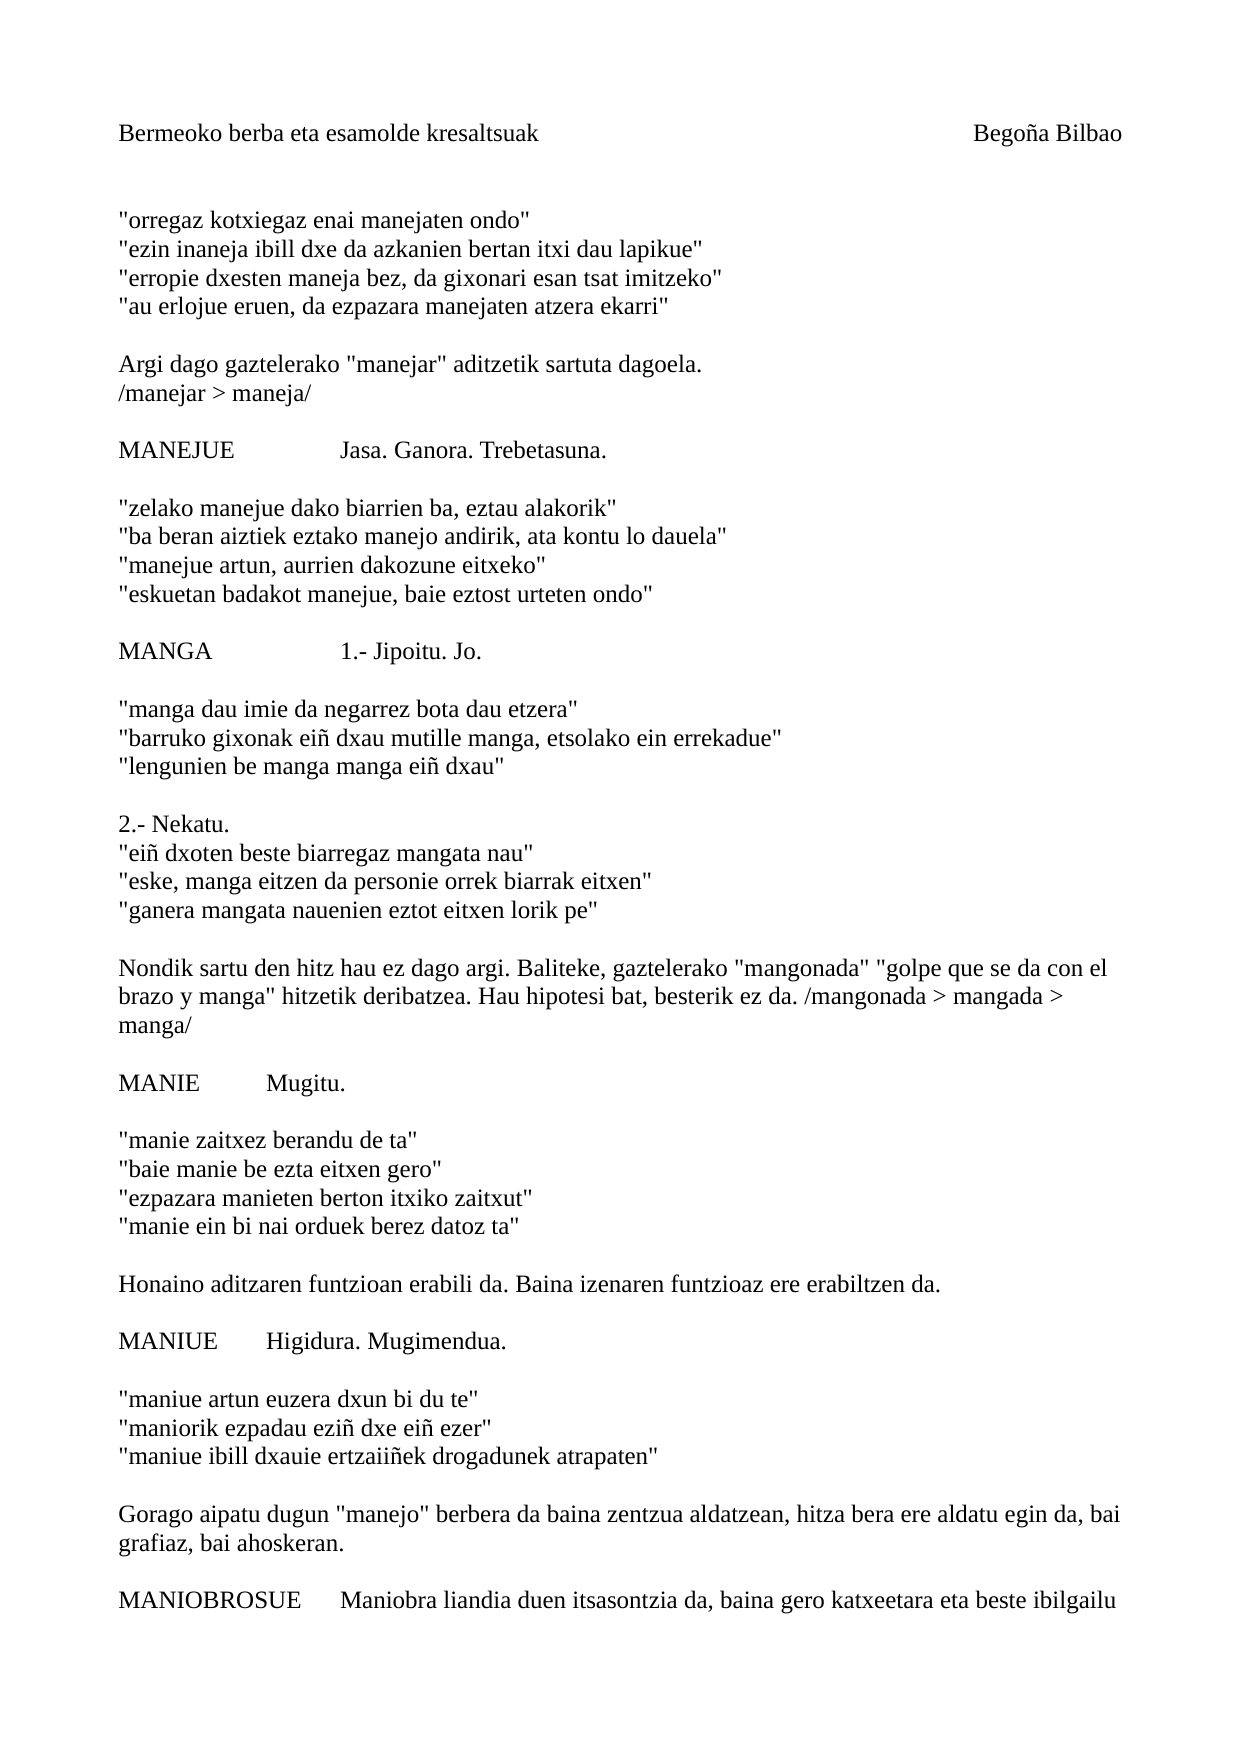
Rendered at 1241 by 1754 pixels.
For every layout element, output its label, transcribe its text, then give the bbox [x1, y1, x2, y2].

text "manie zaitxez berandu de ta" [118, 1125, 1122, 1154]
text Honaino aditzaren funtzioan erabili da. Baina izenaren funtzioaz ere erabiltzen da. [118, 1269, 1122, 1298]
text "baie manie be ezta eitxen gero" [118, 1154, 1122, 1183]
text "lengunien be manga manga eiñ dxau" [118, 751, 1122, 780]
text "barruko gixonak eiñ dxau mutille manga, etsolako ein errekadue" [118, 723, 1122, 751]
text "ezin inaneja ibill dxe da azkanien bertan itxi dau lapikue" [118, 234, 1122, 263]
text /manejar > maneja/ [118, 378, 1122, 406]
text "eskuetan badakot manejue, baie eztost urteten ondo" [118, 579, 1122, 608]
text "au erlojue eruen, da ezpazara manejaten atzera ekarri" [118, 291, 1122, 320]
text MANGA 1.- Jipoitu. Jo. [118, 636, 1122, 665]
text MANEJUE Jasa. Ganora. Trebetasuna. [118, 435, 1122, 464]
text "orregaz kotxiegaz enai manejaten ondo" [118, 205, 1122, 234]
text "ganera mangata nauenien eztot eitxen lorik pe" [118, 895, 1122, 924]
text Argi dago gaztelerako "manejar" aditzetik sartuta dagoela. [118, 349, 1122, 378]
text MANIOBROSUE Maniobra liandia duen itsasontzia da, baina gero katxeetara eta beste ibilgailu [118, 1585, 1122, 1614]
text MANIUE Higidura. Mugimendua. [118, 1326, 1122, 1355]
text "manejue artun, aurrien dakozune eitxeko" [118, 550, 1122, 579]
text "ba beran aiztiek eztako manejo andirik, ata kontu lo dauela" [118, 521, 1122, 550]
text Nondik sartu den hitz hau ez dago argi. Baliteke, gaztelerako "mangonada" "golpe que se da con el brazo y manga" hitzetik deribatzea. Hau hipotesi bat, besterik ez da. /mangonada > mangada > manga/ [118, 953, 1122, 1039]
text "eiñ dxoten beste biarregaz mangata nau" [118, 838, 1122, 866]
text "erropie dxesten maneja bez, da gixonari esan tsat imitzeko" [118, 263, 1122, 291]
text "maniue ibill dxauie ertzaiiñek drogadunek atrapaten" [118, 1441, 1122, 1470]
text "maniue artun euzera dxun bi du te" [118, 1384, 1122, 1413]
text MANIE Mugitu. [118, 1068, 1122, 1096]
text "manie ein bi nai orduek berez datoz ta" [118, 1211, 1122, 1240]
text "ezpazara manieten berton itxiko zaitxut" [118, 1183, 1122, 1211]
text "zelako manejue dako biarrien ba, eztau alakorik" [118, 493, 1122, 521]
text 2.- Nekatu. [118, 809, 1122, 838]
text "maniorik ezpadau eziñ dxe eiñ ezer" [118, 1413, 1122, 1441]
text "manga dau imie da negarrez bota dau etzera" [118, 694, 1122, 723]
text "eske, manga eitzen da personie orrek biarrak eitxen" [118, 866, 1122, 895]
text Gorago aipatu dugun "manejo" berbera da baina zentzua aldatzean, hitza bera ere aldatu egin da, bai grafiaz, bai ahoskeran. [118, 1499, 1122, 1556]
